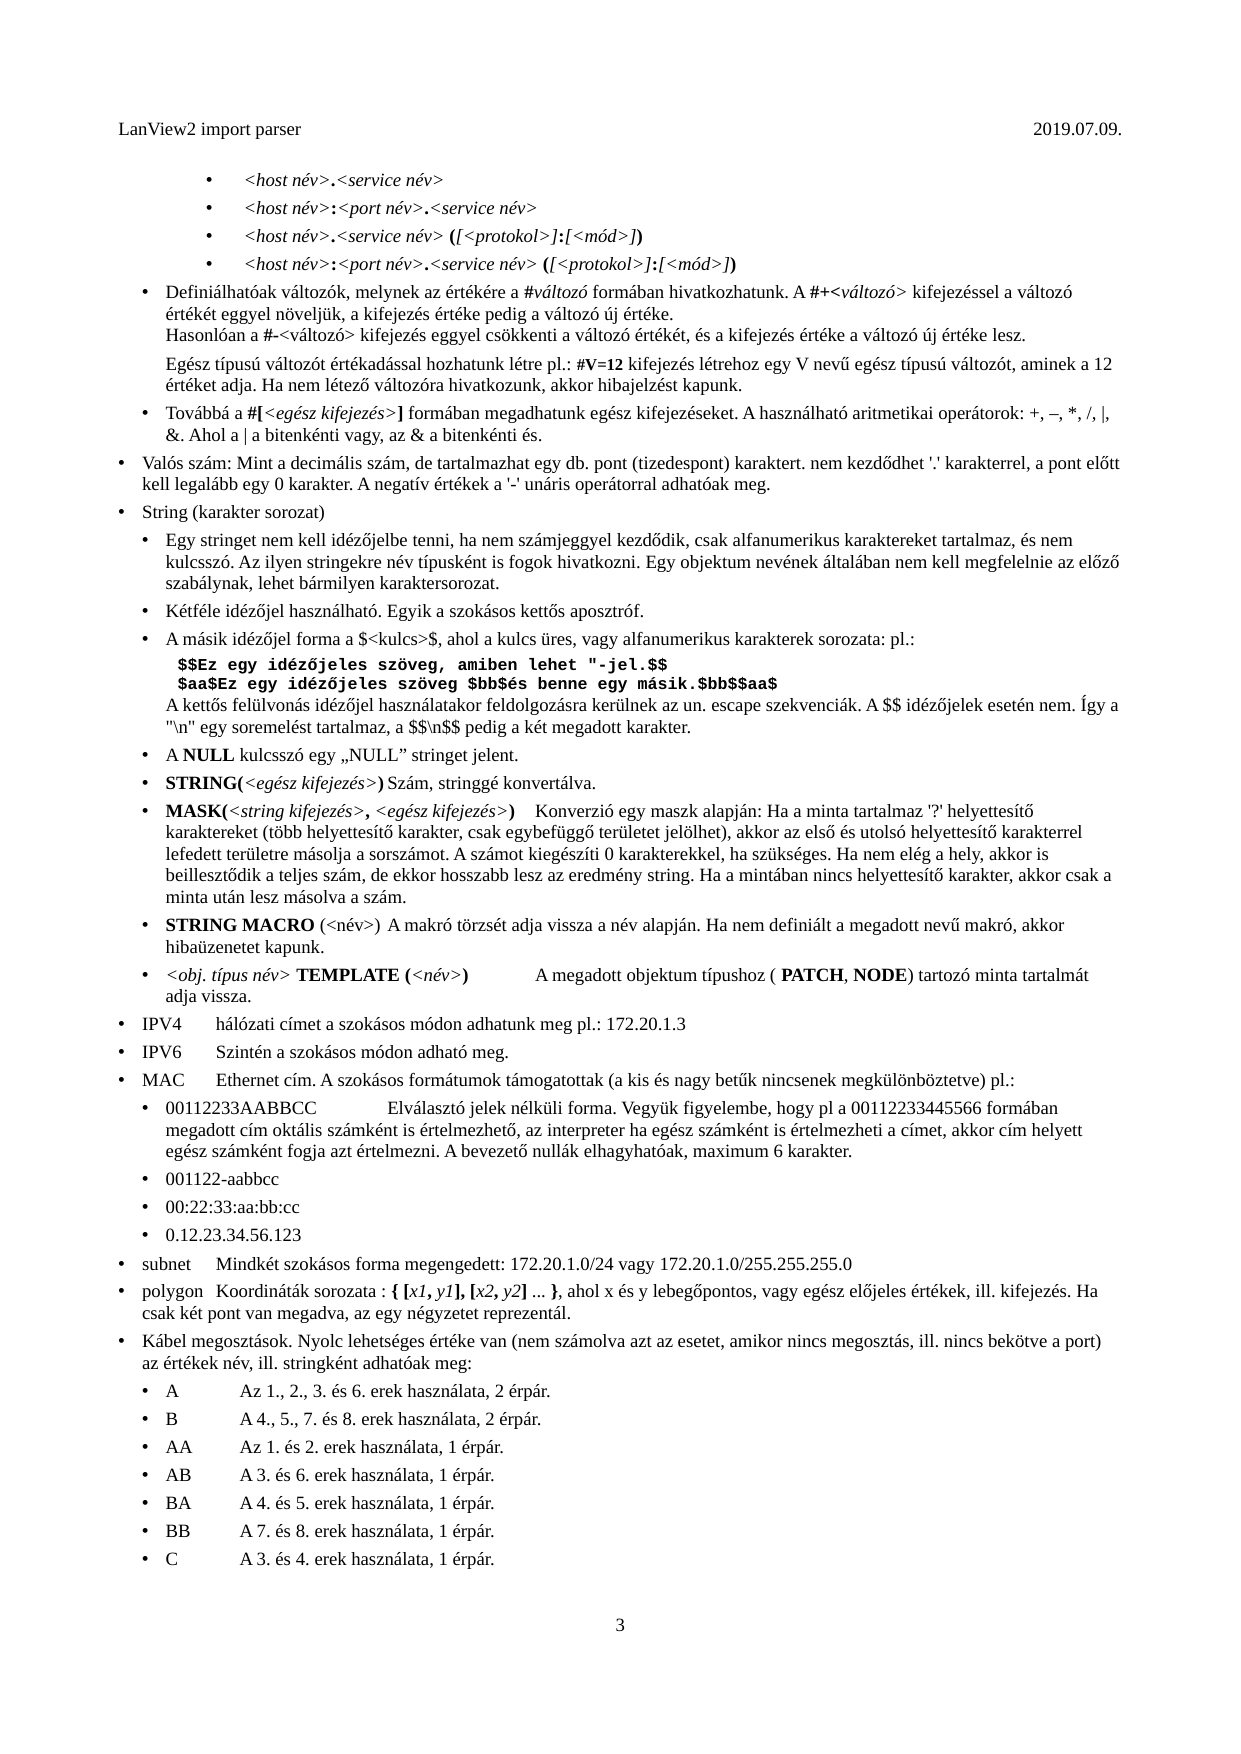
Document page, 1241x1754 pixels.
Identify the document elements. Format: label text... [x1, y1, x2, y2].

list 0.12.23.34.56.123 [142, 1224, 1122, 1246]
list MASK(<string kifejezés>, <egész kifejezés>) Konverzió egy maszk alapján: Ha a minta tartalmaz '?' helyettesítő karaktereket (több helyettesítő karakter, csak egybefüggő területet jelölhet), akkor az első és utolsó helyettesítő karakterrel lefedett területre másolja a sorszámot. A számot kiegészíti 0 karakterekkel, ha szükséges. Ha nem elég a hely, akkor is beillesztődik a teljes szám, de ekkor hosszabb lesz az eredmény string. Ha a mintában nincs helyettesítő karakter, akkor csak a minta után lesz másolva a szám. [142, 800, 1122, 907]
list <host név>:<port név>.<service név> ([<protokol>]:[<mód>]) [206, 253, 1122, 275]
list Valós szám: Mint a decimális szám, de tartalmazhat egy db. pont (tizedespont) karaktert. nem kezdődhet '.' karakterrel, a pont előtt kell legalább egy 0 karakter. A negatív értékek a '-' unáris operátorral adhatóak meg. [118, 452, 1122, 495]
list polygon Koordináták sorozata : { [x1, y1], [x2, y2] ... }, ahol x és y lebegőpontos, vagy egész előjeles értékek, ill. kifejezés. Ha csak két pont van megadva, az egy négyzetet reprezentál. [118, 1280, 1122, 1323]
list 00:22:33:aa:bb:cc [142, 1196, 1122, 1218]
list <obj. típus név> TEMPLATE (<név>) A megadott objektum típushoz ( PATCH, NODE) tartozó minta tartalmát adja vissza. [142, 963, 1122, 1007]
list STRING(<egész kifejezés>) Szám, stringgé konvertálva. [142, 772, 1122, 793]
list AB A 3. és 6. erek használata, 1 érpár. [142, 1464, 1122, 1485]
text $aa$Ez egy idézőjeles szöveg $bb$és benne egy másik.$bb$$aa$ [177, 675, 1122, 694]
list Egy stringet nem kell idézőjelbe tenni, ha nem számjeggyel kezdődik, csak alfanumerikus karaktereket tartalmaz, és nem kulcsszó. Az ilyen stringekre név típusként is fogok hivatkozni. Egy objektum nevének általában nem kell megfelelnie az előző szabálynak, lehet bármilyen karaktersorozat. [142, 529, 1122, 594]
list 001122-aabbcc [142, 1168, 1122, 1190]
list Kétféle idézőjel használható. Egyik a szokásos kettős aposztróf. [142, 600, 1122, 622]
list Kábel megosztások. Nyolc lehetséges értéke van (nem számolva azt az esetet, amikor nincs megosztás, ill. nincs bekötve a port) az értékek név, ill. stringként adhatóak meg: [118, 1330, 1122, 1373]
list AA Az 1. és 2. erek használata, 1 érpár. [142, 1436, 1122, 1457]
list 00112233AABBCC Elválasztó jelek nélküli forma. Vegyük figyelembe, hogy pl a 00112233445566 formában megadott cím oktális számként is értelmezhető, az interpreter ha egész számként is értelmezheti a címet, akkor cím helyett egész számként fogja azt értelmezni. A bevezető nullák elhagyhatóak, maximum 6 karakter. [142, 1097, 1122, 1162]
list <host név>:<port név>.<service név> [206, 197, 1122, 219]
list IPV6 Szintén a szokásos módon adható meg. [118, 1041, 1122, 1063]
list A kettős felülvonás idézőjel használatakor feldolgozásra kerülnek az un. escape szekvenciák. A $$ idézőjelek esetén nem. Így a "\n" egy soremelést tartalmaz, a $$\n$$ pedig a két megadott karakter. [142, 694, 1122, 737]
list A NULL kulcsszó egy „NULL” stringet jelent. [142, 744, 1122, 765]
list <host név>.<service név> [206, 169, 1122, 191]
list BB A 7. és 8. erek használata, 1 érpár. [142, 1520, 1122, 1541]
list A másik idézőjel forma a $<kulcs>$, ahol a kulcs üres, vagy alfanumerikus karakterek sorozata: pl.: [142, 628, 1122, 650]
list subnet Mindkét szokásos forma megengedett: 172.20.1.0/24 vagy 172.20.1.0/255.255.255.0 [118, 1252, 1122, 1274]
list IPV4 hálózati címet a szokásos módon adhatunk meg pl.: 172.20.1.3 [118, 1013, 1122, 1035]
list Egész típusú változót értékadással hozhatunk létre pl.: #V=12 kifejezés létrehoz egy V nevű egész típusú változót, aminek a 12 értéket adja. Ha nem létező változóra hivatkozunk, akkor hibajelzést kapunk. [142, 352, 1122, 396]
list STRING MACRO (<név>) A makró törzsét adja vissza a név alapján. Ha nem definiált a megadott nevű makró, akkor hibaüzenetet kapunk. [142, 914, 1122, 957]
list C A 3. és 4. erek használata, 1 érpár. [142, 1548, 1122, 1569]
text $$Ez egy idézőjeles szöveg, amiben lehet "-jel.$$ [177, 656, 1122, 675]
list Definiálhatóak változók, melynek az értékére a #változó formában hivatkozhatunk. A #+<változó> kifejezéssel a változó értékét eggyel növeljük, a kifejezés értéke pedig a változó új értéke. Hasonlóan a #-<változó> kifejezés eggyel csökkenti a változó értékét, és a kifejezés értéke a változó új értéke lesz. [142, 281, 1122, 346]
list B A 4., 5., 7. és 8. erek használata, 2 érpár. [142, 1408, 1122, 1429]
list <host név>.<service név> ([<protokol>]:[<mód>]) [206, 225, 1122, 247]
list A Az 1., 2., 3. és 6. erek használata, 2 érpár. [142, 1379, 1122, 1401]
list Továbbá a #[<egész kifejezés>] formában megadhatunk egész kifejezéseket. A használható aritmetikai operátorok: +, –, *, /, |, &. Ahol a | a bitenkénti vagy, az & a bitenkénti és. [142, 402, 1122, 445]
list BA A 4. és 5. erek használata, 1 érpár. [142, 1492, 1122, 1513]
list MAC Ethernet cím. A szokásos formátumok támogatottak (a kis és nagy betűk nincsenek megkülönböztetve) pl.: [118, 1069, 1122, 1091]
list String (karakter sorozat) [118, 501, 1122, 523]
